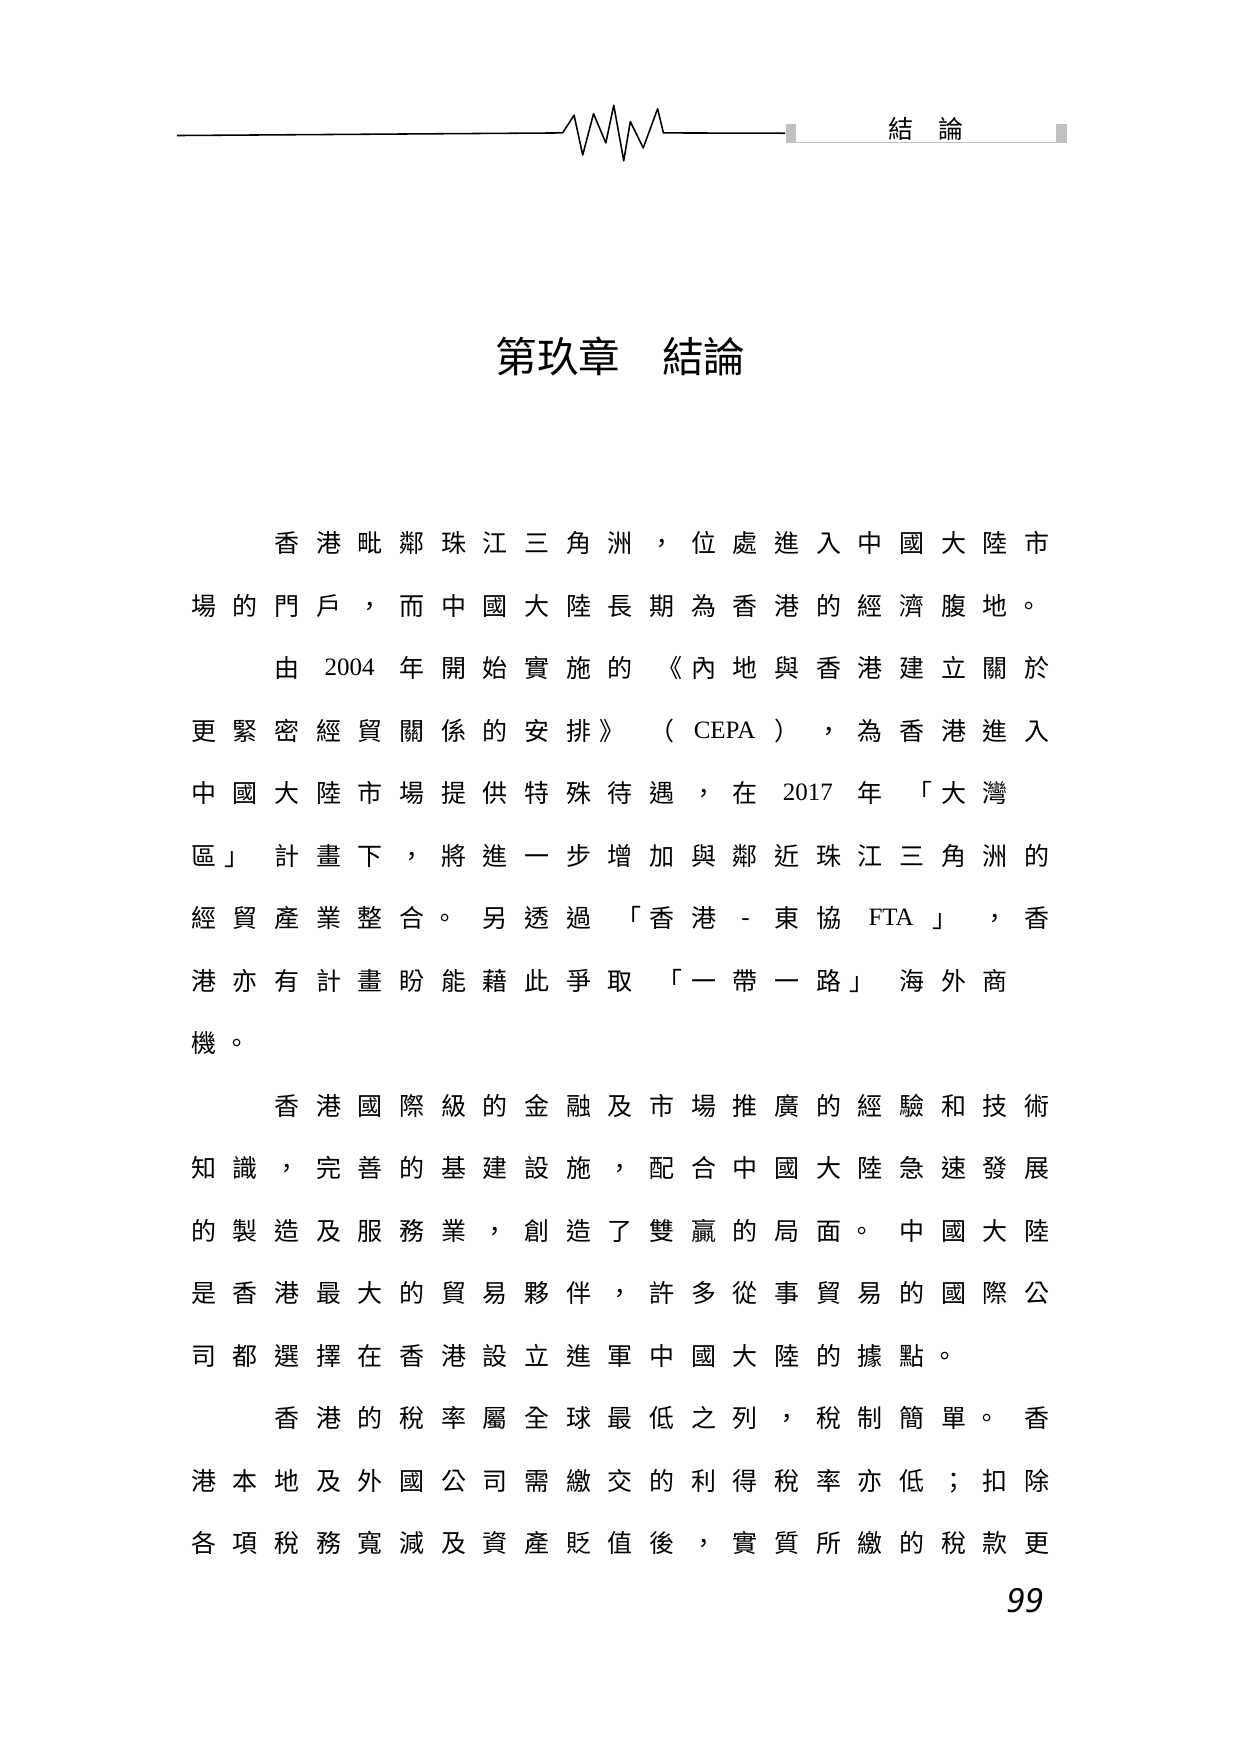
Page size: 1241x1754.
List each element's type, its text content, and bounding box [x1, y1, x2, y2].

text 香港的稅率屬全球最低之列，稅制簡單。香港本地及外國公司需繳交的利得稅率亦低；扣除各項稅務寬減及資產貶值後，實質所繳的稅款更 [183, 1375, 1058, 1563]
text 香港國際級的金融及市場推廣的經驗和技術知識，完善的基建設施，配合中國大陸急速發展的製造及服務業，創造了雙贏的局面。中國大陸是香港最大的貿易夥伴，許多從事貿易的國際公司都選擇在香港設立進軍中國大陸的據點。 [183, 1063, 1058, 1375]
text 由2004年開始實施的《內地與香港建立關於更緊密經貿關係的安排》（CEPA），為香港進入中國大陸市場提供特殊待遇，在2017年「大灣區」計畫下，將進一步增加與鄰近珠江三角洲的經貿產業整合。另透過「香港-東協FTA」，香港亦有計畫盼能藉此爭取「一帶一路」海外商機。 [183, 625, 1058, 1063]
text 香港毗鄰珠江三角洲，位處進入中國大陸市場的門戶，而中國大陸長期為香港的經濟腹地。 [183, 500, 1058, 625]
text 第玖章 結論 [183, 313, 1058, 375]
